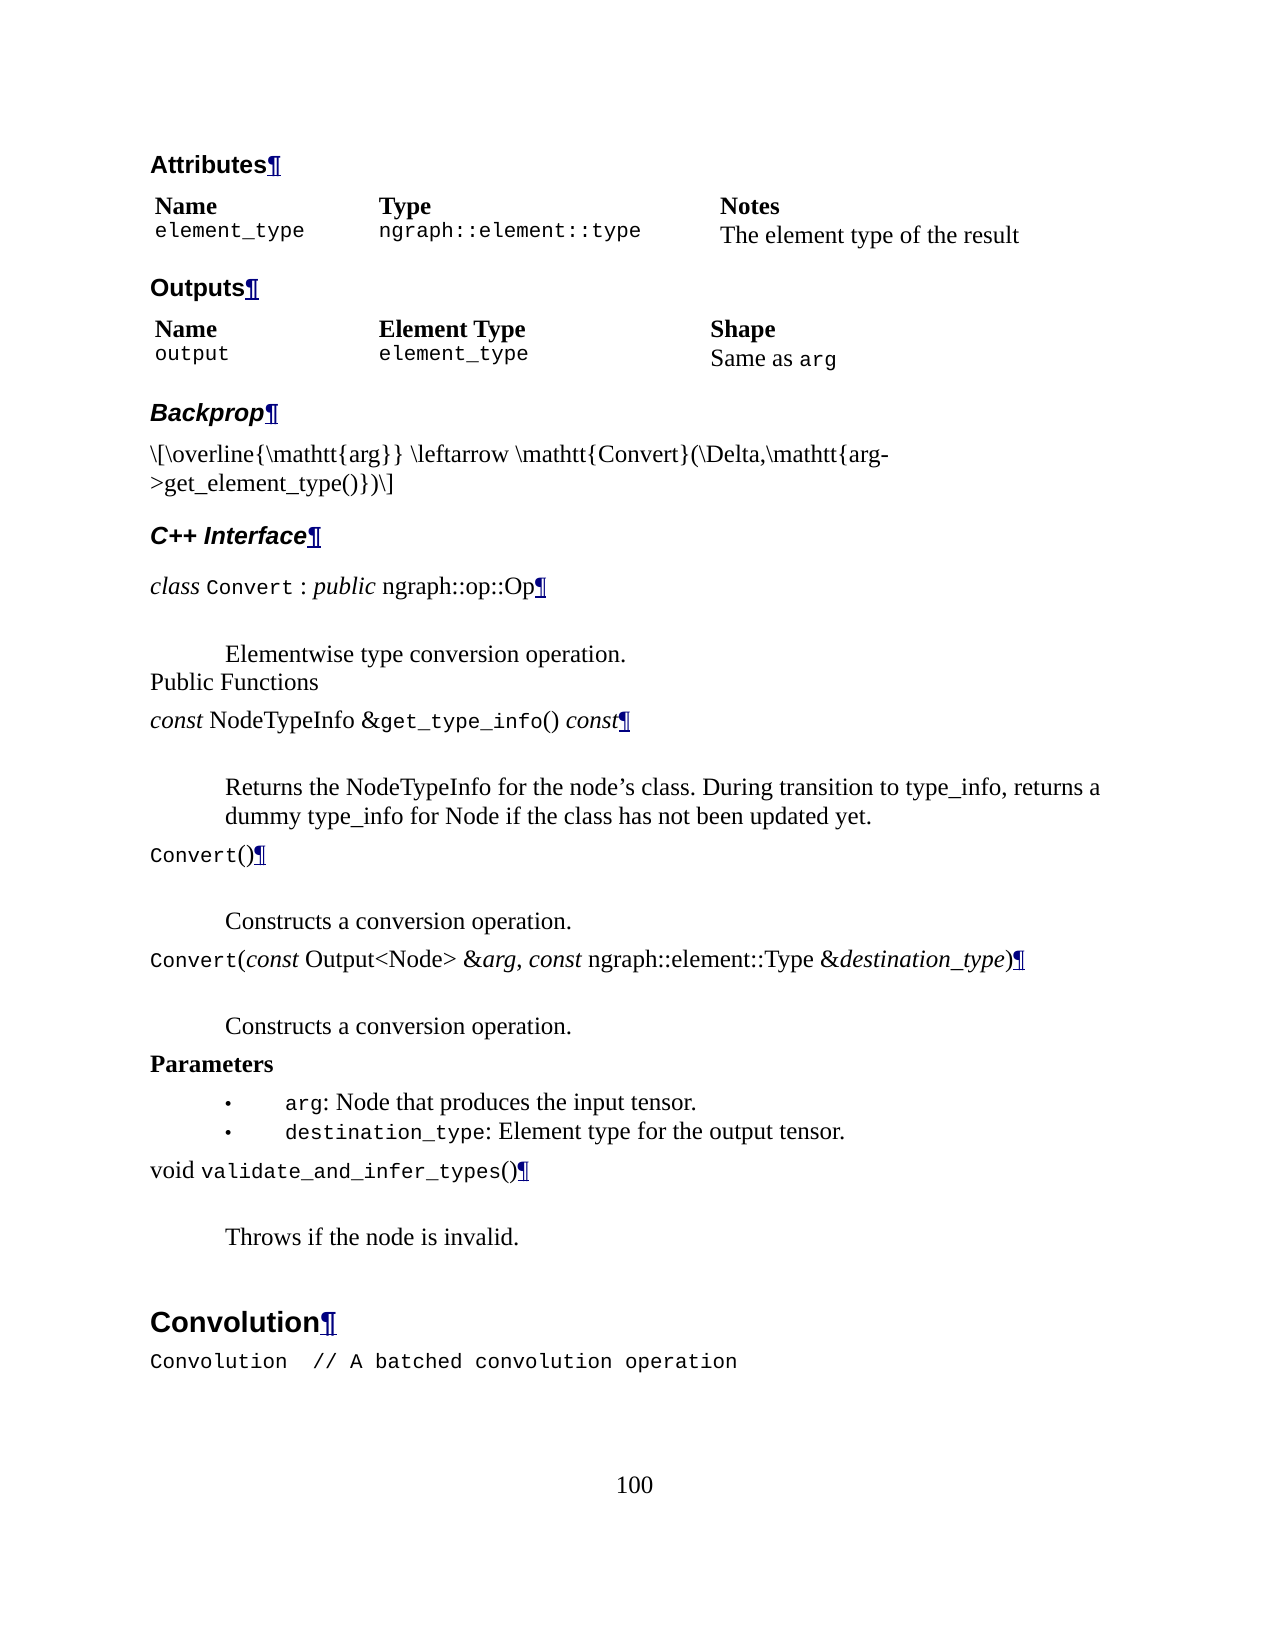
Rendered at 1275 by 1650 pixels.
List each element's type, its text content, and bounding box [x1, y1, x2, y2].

subtitle Backprop¶ [150, 398, 1125, 426]
text \[\overline{\mathtt{arg}} \leftarrow \mathtt{Convert}(\Delta,\mathtt{arg->get_element_type()})\] [150, 439, 1125, 496]
table_cell The element type of the result [715, 220, 1125, 248]
text void validate_and_infer_types()¶ [150, 1155, 1125, 1213]
text Convert(const Output<Node> &arg, const ngraph::element::Type &destination_type)¶ [150, 944, 1125, 1002]
table_header Name [150, 315, 374, 343]
table_cell Same as arg [706, 343, 1125, 373]
table_cell output [150, 343, 374, 373]
list destination_type: Element type for the output tensor. [225, 1116, 1125, 1146]
text Throws if the node is invalid. [225, 1222, 1125, 1251]
subtitle Convolution¶ [150, 1304, 1125, 1338]
text Convert()¶ [150, 839, 1125, 897]
text Constructs a conversion operation. [225, 1011, 1125, 1040]
list arg: Node that produces the input tensor. [225, 1087, 1125, 1116]
text Convolution // A batched convolution operation [150, 1351, 1125, 1374]
text Parameters [150, 1049, 1125, 1078]
table_header Element Type [374, 315, 706, 343]
subtitle Attributes¶ [150, 150, 1125, 178]
text class Convert : public ngraph::op::Op¶ [150, 571, 1125, 630]
subtitle Outputs¶ [150, 273, 1125, 302]
text const NodeTypeInfo &get_type_info() const¶ [150, 705, 1125, 763]
table_cell element_type [150, 220, 374, 248]
table_cell ngraph::element::type [374, 220, 715, 248]
text Public Functions [150, 667, 1125, 696]
text Constructs a conversion operation. [225, 906, 1125, 935]
table_cell element_type [374, 343, 706, 373]
subtitle C++ Interface¶ [150, 521, 1125, 550]
table_header Shape [706, 315, 1125, 343]
text Elementwise type conversion operation. [225, 639, 1125, 667]
table_header Name [150, 191, 374, 220]
text Returns the NodeTypeInfo for the node’s class. During transition to type_info, returns a dummy type_info for Node if the class has not been updated yet. [225, 772, 1125, 830]
table_header Notes [715, 191, 1125, 220]
table_header Type [374, 191, 715, 220]
